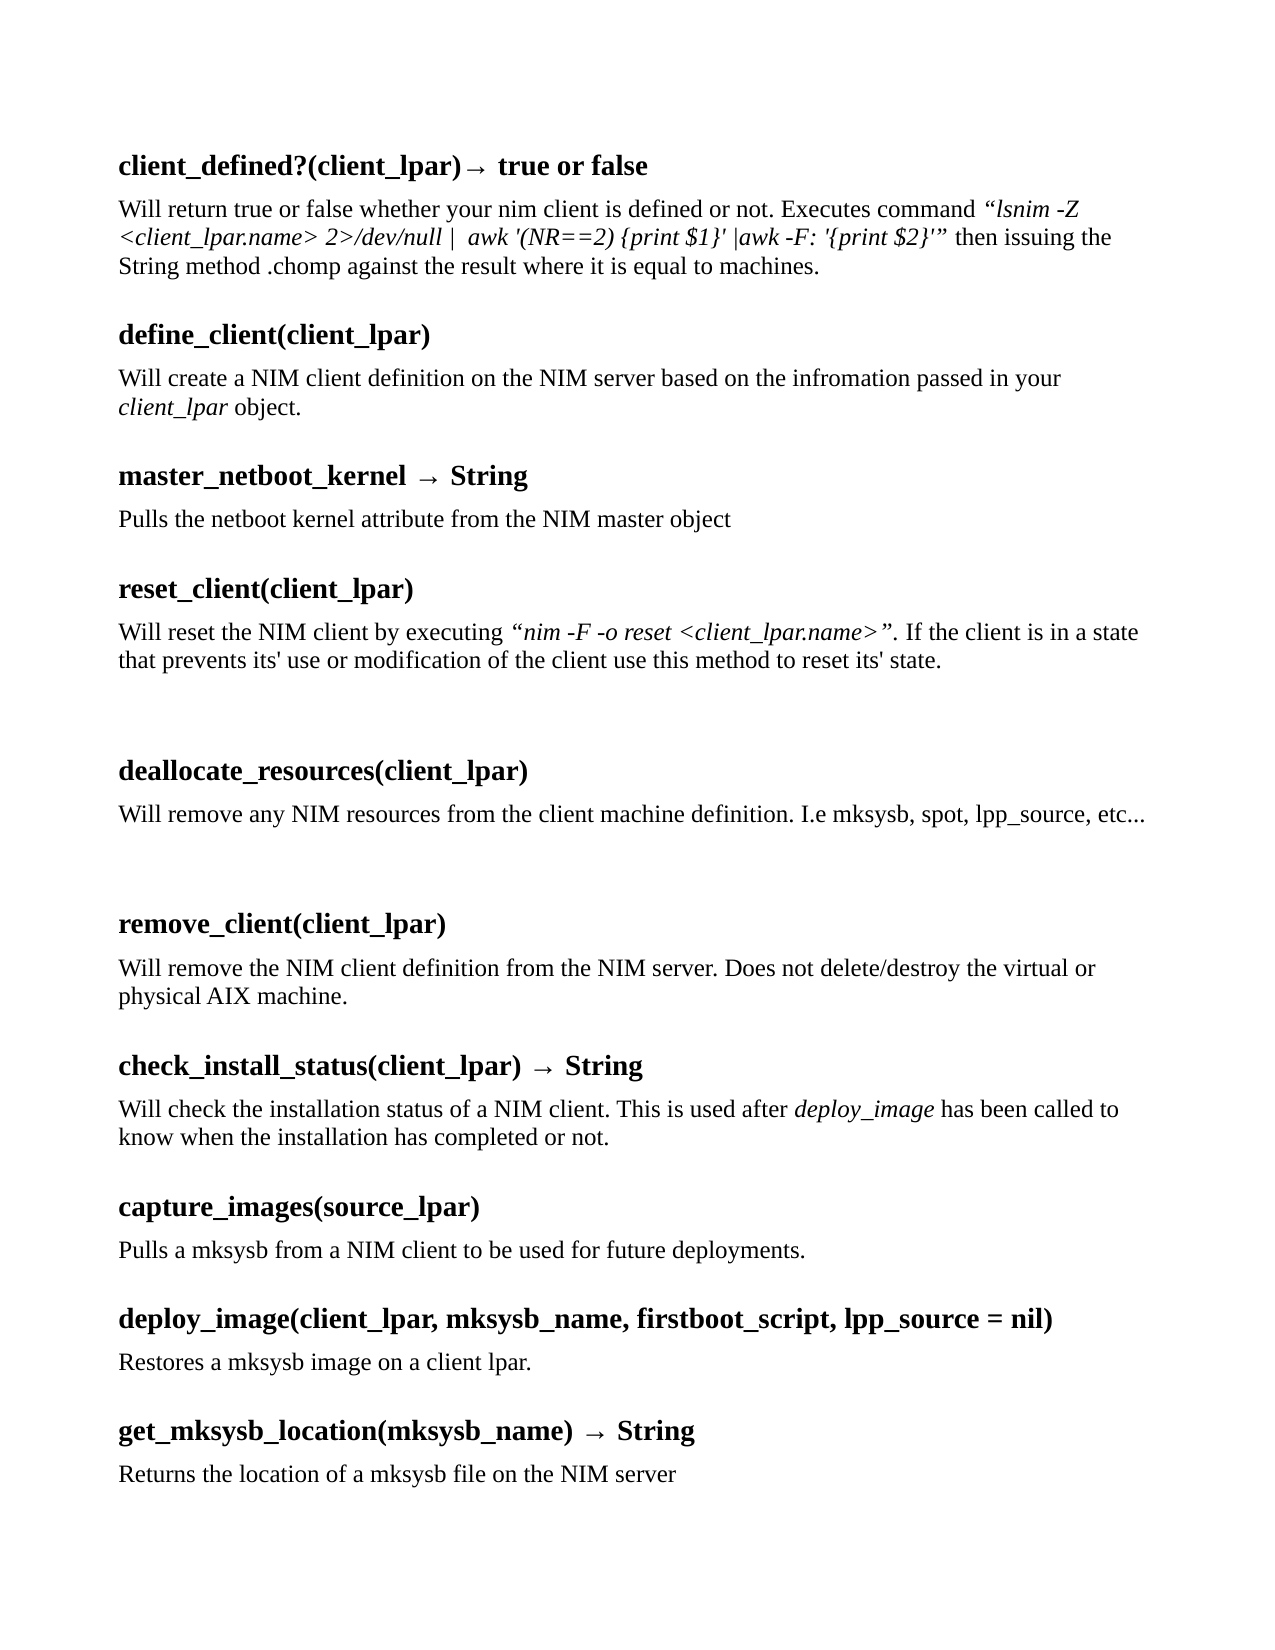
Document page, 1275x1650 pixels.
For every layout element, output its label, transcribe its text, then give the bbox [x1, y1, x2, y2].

text Will remove any NIM resources from the client machine definition. I.e mksysb, spot, lpp_source, etc... [118, 799, 1157, 828]
text Pulls a mksysb from a NIM client to be used for future deployments. [118, 1235, 1157, 1263]
text Will return true or false whether your nim client is defined or not. Executes command “lsnim -Z <client_lpar.name> 2>/dev/null | awk '(NR==2) {print $1}' |awk -F: '{print $2}'” then issuing the String method .chomp against the result where it is equal to machines. [118, 194, 1157, 280]
subtitle get_mksysb_location(mksysb_name) → String [118, 1413, 1157, 1447]
subtitle define_client(client_lpar) [118, 317, 1157, 351]
text Returns the location of a mksysb file on the NIM server [118, 1459, 1157, 1488]
subtitle client_defined?(client_lpar)→ true or false [118, 148, 1157, 181]
subtitle deallocate_resources(client_lpar) [118, 753, 1157, 787]
text Will check the installation status of a NIM client. This is used after deploy_image has been called to know when the installation has completed or not. [118, 1094, 1157, 1151]
subtitle check_install_status(client_lpar) → String [118, 1048, 1157, 1081]
subtitle reset_client(client_lpar) [118, 571, 1157, 604]
text Will create a NIM client definition on the NIM server based on the infromation passed in your client_lpar object. [118, 363, 1157, 421]
subtitle capture_images(source_lpar) [118, 1189, 1157, 1222]
text Restores a mksysb image on a client lpar. [118, 1347, 1157, 1376]
text Will remove the NIM client definition from the NIM server. Does not delete/destroy the virtual or physical AIX machine. [118, 953, 1157, 1010]
text Will reset the NIM client by executing “nim -F -o reset <client_lpar.name>”. If the client is in a state that prevents its' use or modification of the client use this method to reset its' state. [118, 617, 1157, 674]
text Pulls the netboot kernel attribute from the NIM master object [118, 504, 1157, 533]
subtitle remove_client(client_lpar) [118, 907, 1157, 940]
subtitle deploy_image(client_lpar, mksysb_name, firstboot_script, lpp_source = nil) [118, 1301, 1157, 1334]
subtitle master_netboot_kernel → String [118, 458, 1157, 492]
